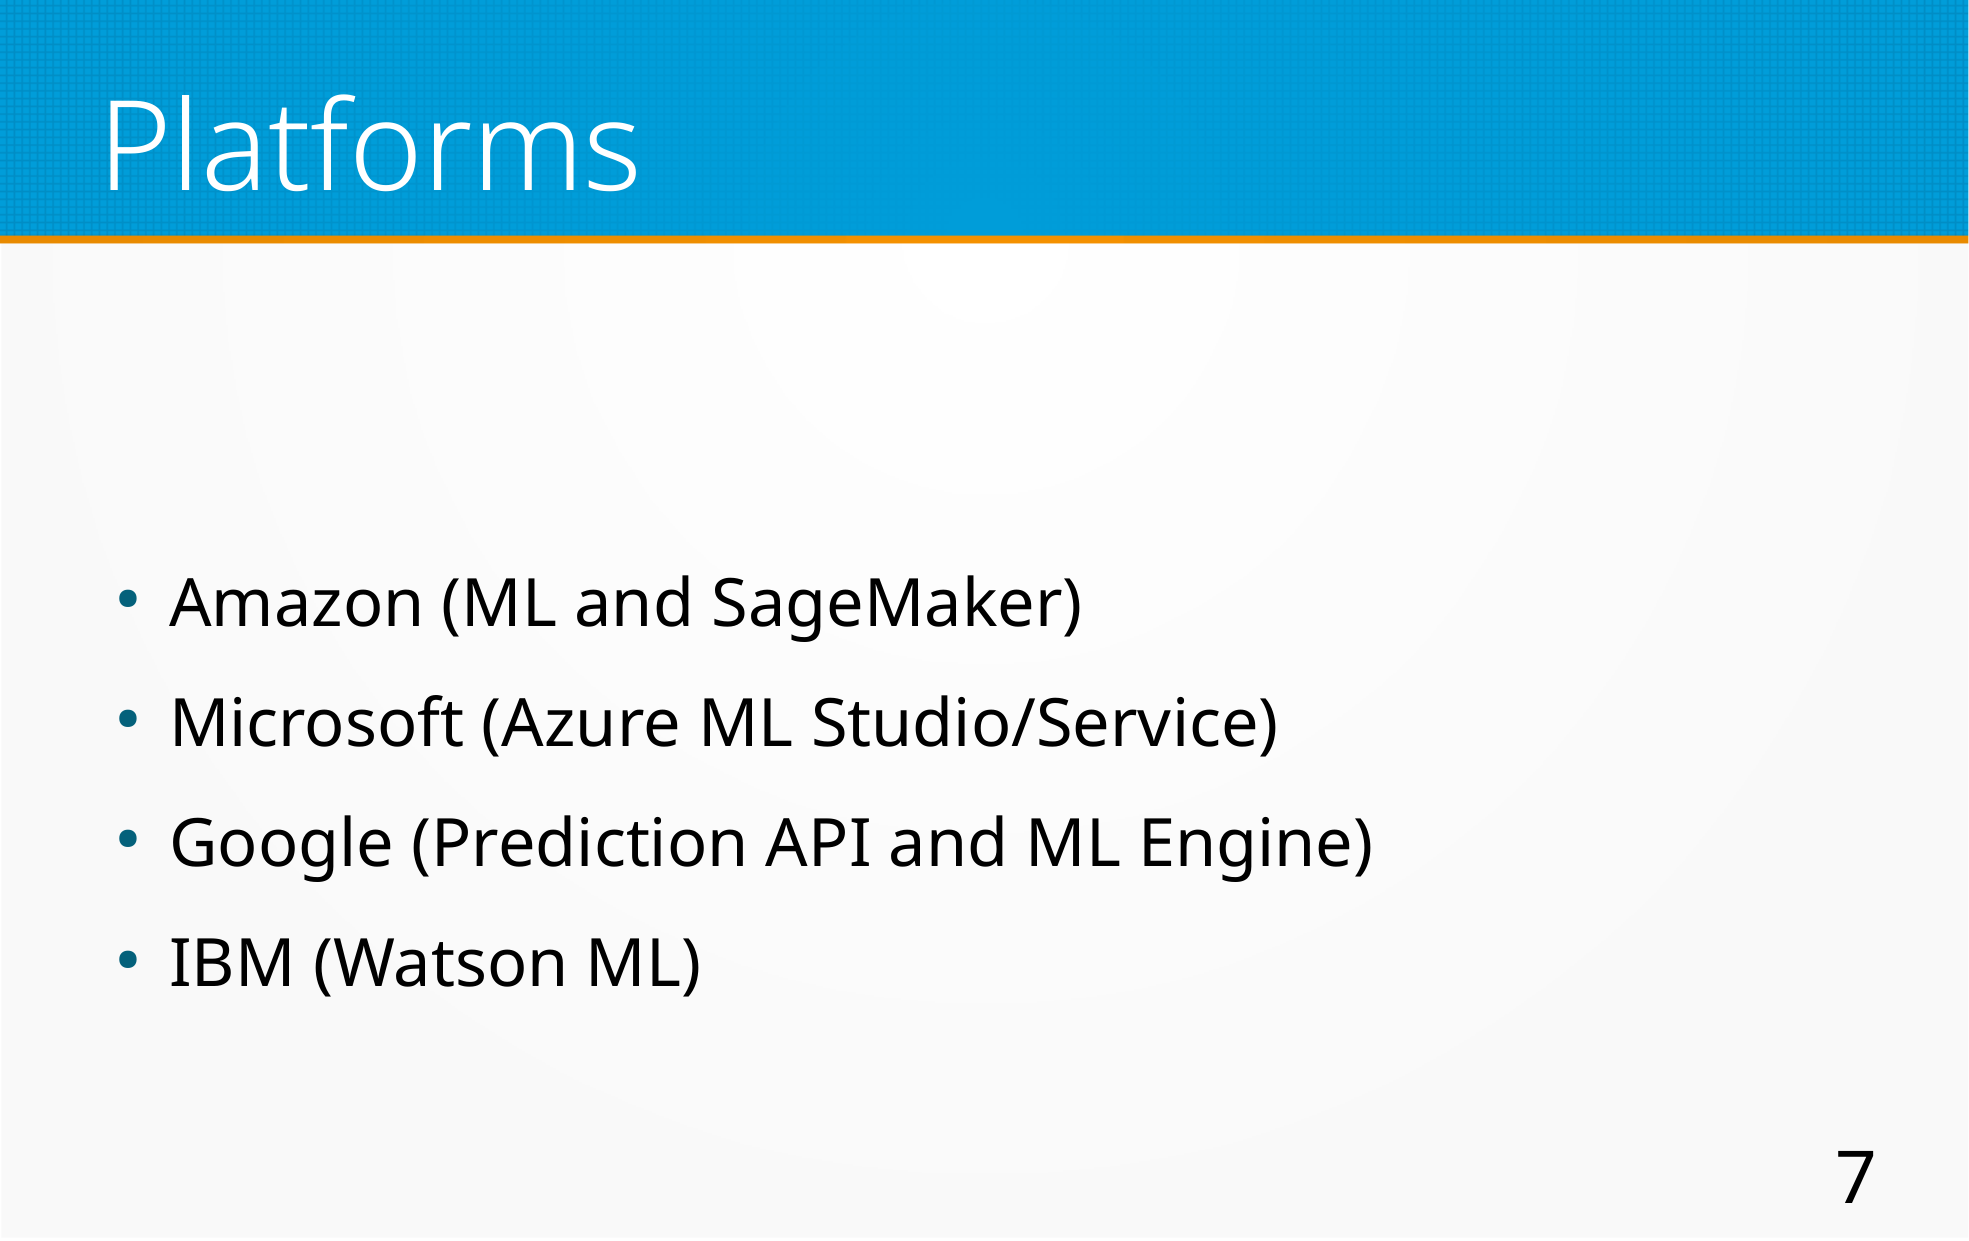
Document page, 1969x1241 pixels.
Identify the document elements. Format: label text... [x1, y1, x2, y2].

title Platforms [98, 19, 1870, 227]
text_box 7 [1830, 1127, 1966, 1224]
list Amazon (ML and SageMaker) Microsoft (Azure ML Studio/Service) Google (Prediction API and ML Engine) IBM (Watson ML) [98, 315, 1861, 1081]
picture [0, 236, 1969, 1241]
